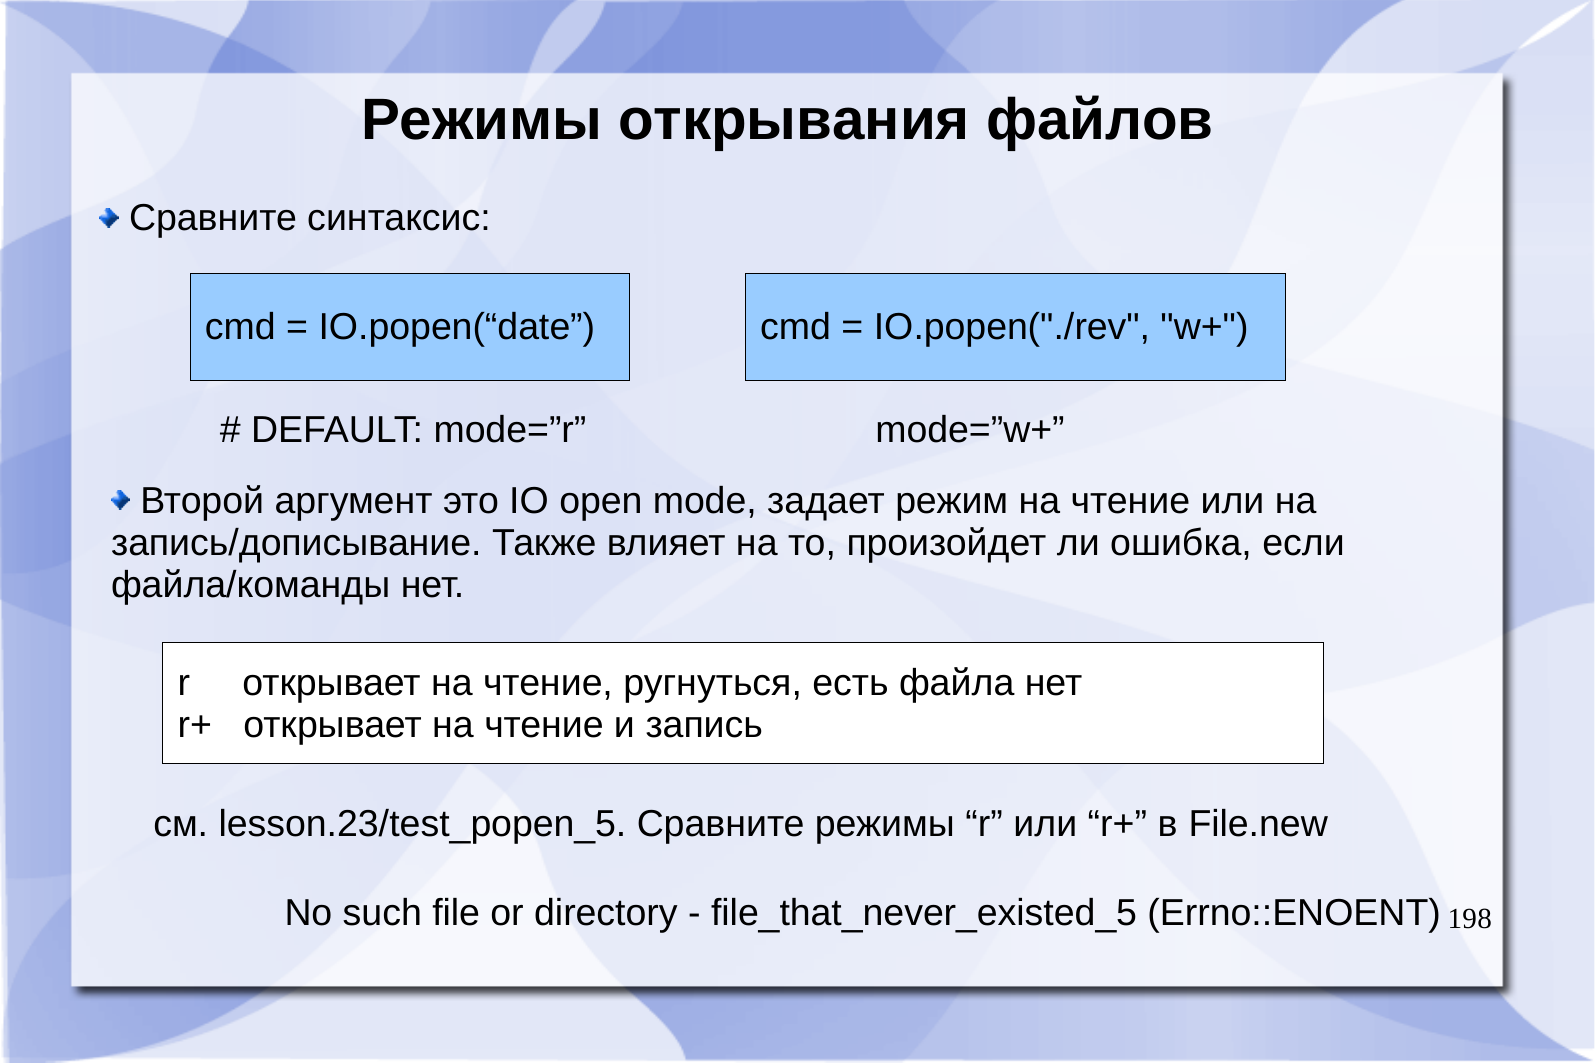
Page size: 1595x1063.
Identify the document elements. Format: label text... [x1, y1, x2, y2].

text_box Второй аргумент это IO open mode, задает режим на чтение или на запись/дописывание. Также влияет на то, произойдет ли ошибка, если файла/команды нет. [96, 471, 1433, 613]
text_box No such file or directory - file_that_never_existed_5 (Errno::ENOENT) [269, 884, 1457, 942]
text_box r открывает на чтение, ругнуться, есть файла нет r+ открывает на чтение и запись [162, 642, 1324, 764]
text_box см. lesson.23/test_popen_5. Сравните режимы “r” или “r+” в File.new [138, 794, 1343, 852]
picture [0, 0, 1595, 1063]
text_box # DEFAULT: mode=”r” [205, 400, 602, 458]
text_box cmd = IO.popen(“date”) [190, 273, 630, 381]
text_box Сравните синтаксис: [85, 189, 507, 247]
text_box cmd = IO.popen("./rev", "w+") [745, 273, 1286, 381]
title Режимы открывания файлов [75, 75, 1501, 164]
text_box mode=”w+” [860, 400, 1080, 458]
